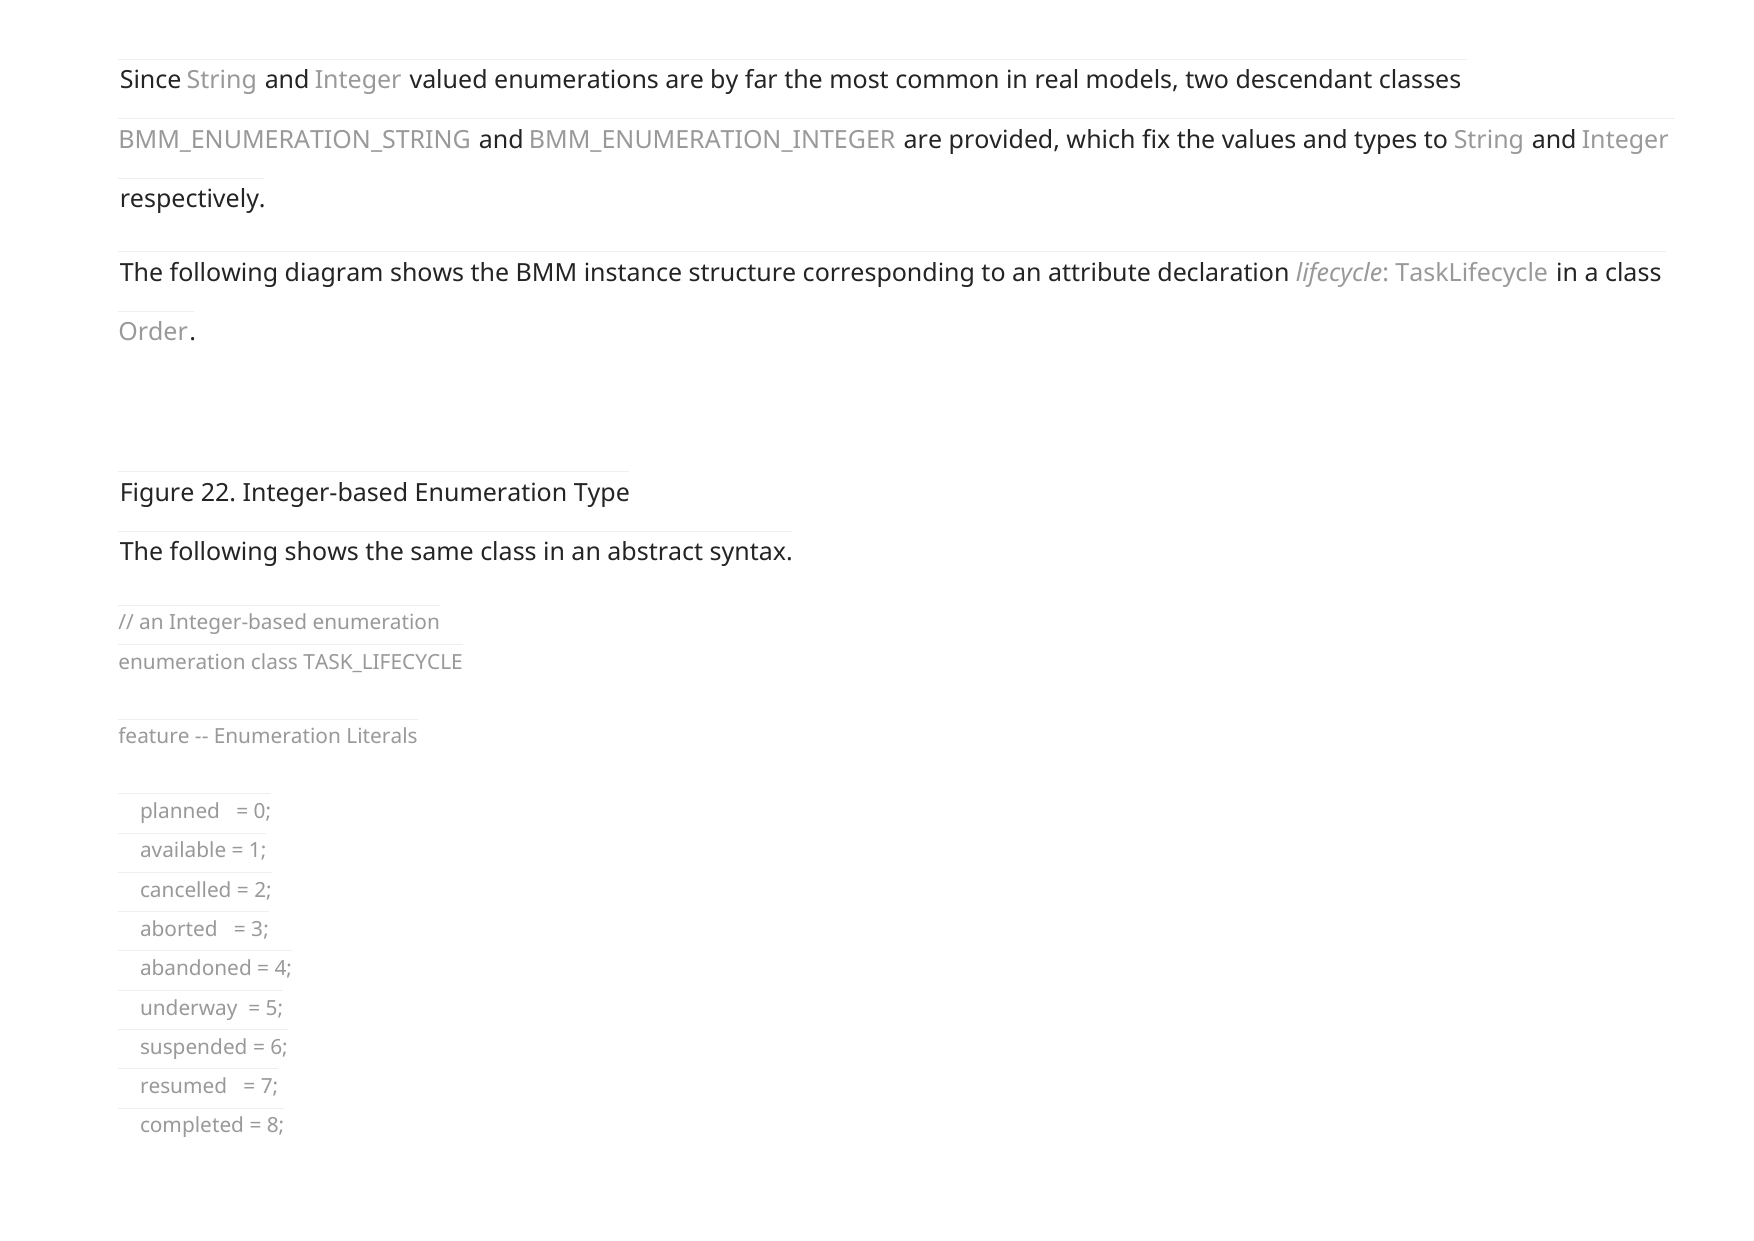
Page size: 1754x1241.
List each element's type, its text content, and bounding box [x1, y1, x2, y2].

text The following diagram shows the BMM instance structure corresponding to an attribute declaration lifecycle: TaskLifecycle in a class Order. [118, 251, 1695, 348]
text completed = 8; [118, 1107, 1695, 1139]
text available = 1; [118, 833, 1695, 864]
text Figure 22. Integer-based Enumeration Type [118, 471, 1695, 508]
text feature -- Enumeration Literals [118, 718, 1695, 750]
text Since String and Integer valued enumerations are by far the most common in real models, two descendant classes BMM_ENUMERATION_STRING and BMM_ENUMERATION_INTEGER are provided, which fix the values and types to String and Integer respectively. [118, 59, 1695, 215]
text The following shows the same class in an abstract syntax. [118, 531, 1695, 568]
text enumeration class TASK_LIFECYCLE [118, 644, 1695, 675]
text underway = 5; [118, 990, 1695, 1021]
text resumed = 7; [118, 1068, 1695, 1100]
text planned = 0; [118, 793, 1695, 825]
text aborted = 3; [118, 911, 1695, 943]
text // an Integer-based enumeration [118, 604, 1695, 636]
text abandoned = 4; [118, 950, 1695, 982]
text suspended = 6; [118, 1029, 1695, 1060]
text cancelled = 2; [118, 872, 1695, 903]
